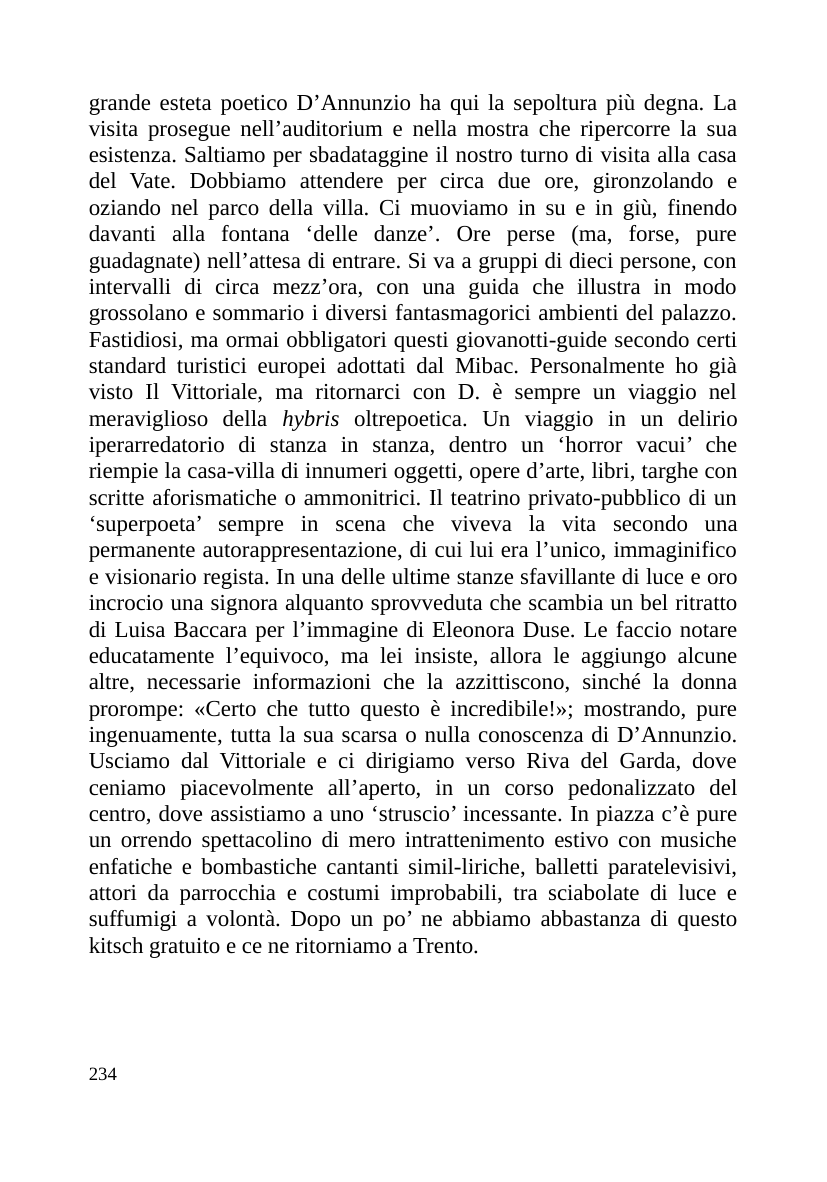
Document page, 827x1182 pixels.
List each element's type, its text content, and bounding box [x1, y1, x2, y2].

text grande esteta poetico D’Annunzio ha qui la sepoltura più degna. La visita prosegue nell’auditorium e nella mostra che ripercorre la sua esistenza. Saltiamo per sbadataggine il nostro turno di visita alla casa del Vate. Dobbiamo attendere per circa due ore, gironzolando e oziando nel parco della villa. Ci muoviamo in su e in giù, finendo davanti alla fontana ‘delle danze’. Ore perse (ma, forse, pure guadagnate) nell’attesa di entrare. Si va a gruppi di dieci persone, con intervalli di circa mezz’ora, con una guida che illustra in modo grossolano e sommario i diversi fantasmagorici ambienti del palazzo. Fastidiosi, ma ormai obbligatori questi giovanotti-guide secondo certi standard turistici europei adottati dal Mibac. Personalmente ho già visto Il Vittoriale, ma ritornarci con D. è sempre un viaggio nel meraviglioso della hybris oltrepoetica. Un viaggio in un delirio iperarredatorio di stanza in stanza, dentro un ‘horror vacui’ che riempie la casa-villa di innumeri oggetti, opere d’arte, libri, targhe con scritte aforismatiche o ammonitrici. Il teatrino privato-pubblico di un ‘superpoeta’ sempre in scena che viveva la vita secondo una permanente autorappresentazione, di cui lui era l’unico, immaginifico e visionario regista. In una delle ultime stanze sfavillante di luce e oro incrocio una signora alquanto sprovveduta che scambia un bel ritratto di Luisa Baccara per l’immagine di Eleonora Duse. Le faccio notare educatamente l’equivoco, ma lei insiste, allora le aggiungo alcune altre, necessarie informazioni che la azzittiscono, sinché la donna prorompe: «Certo che tutto questo è incredibile!»; mostrando, pure ingenuamente, tutta la sua scarsa o nulla conoscenza di D’Annunzio. Usciamo dal Vittoriale e ci dirigiamo verso Riva del Garda, dove ceniamo piacevolmente all’aperto, in un corso pedonalizzato del centro, dove assistiamo a uno ‘struscio’ incessante. In piazza c’è pure un orrendo spettacolino di mero intrattenimento estivo con musiche enfatiche e bombastiche cantanti simil-liriche, balletti paratelevisivi, attori da parrocchia e costumi improbabili, tra sciabolate di luce e suffumigi a volontà. Dopo un po’ ne abbiamo abbastanza di questo kitsch gratuito e ce ne ritorniamo a Trento. [88, 88, 738, 958]
